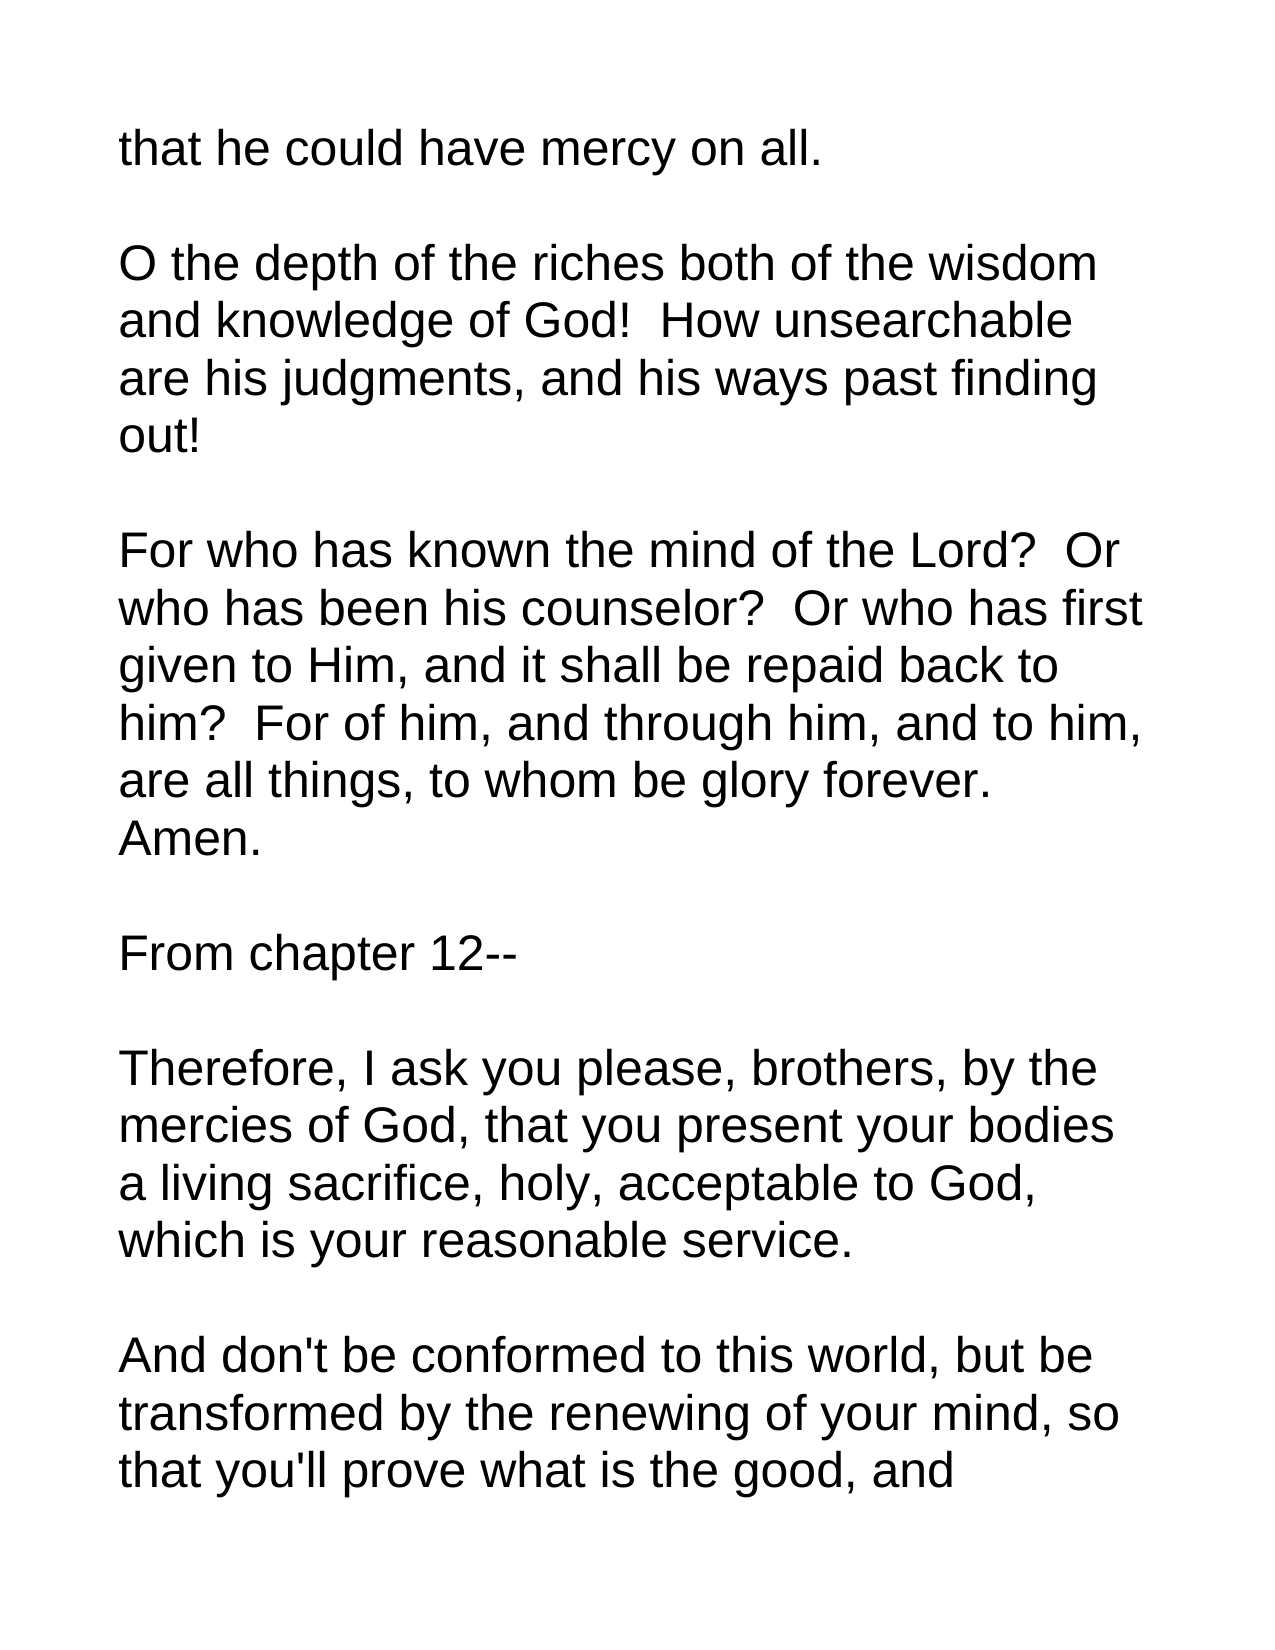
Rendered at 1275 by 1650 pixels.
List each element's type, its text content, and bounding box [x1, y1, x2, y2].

text O the depth of the riches both of the wisdom and knowledge of God! How unsearchable are his judgments, and his ways past finding out! [118, 233, 1157, 463]
text Therefore, I ask you please, brothers, by the mercies of God, that you present your bodies a living sacrifice, holy, acceptable to God, which is your reasonable service. [118, 1038, 1157, 1268]
text that he could have mercy on all. [118, 118, 1157, 176]
text And don't be conformed to this world, but be transformed by the renewing of your mind, so that you'll prove what is the good, and [118, 1326, 1157, 1498]
text From chapter 12-- [118, 923, 1157, 981]
text For who has known the mind of the Lord? Or who has been his counselor? Or who has first given to Him, and it shall be repaid back to him? For of him, and through him, and to him, are all things, to whom be glory forever. Amen. [118, 521, 1157, 866]
